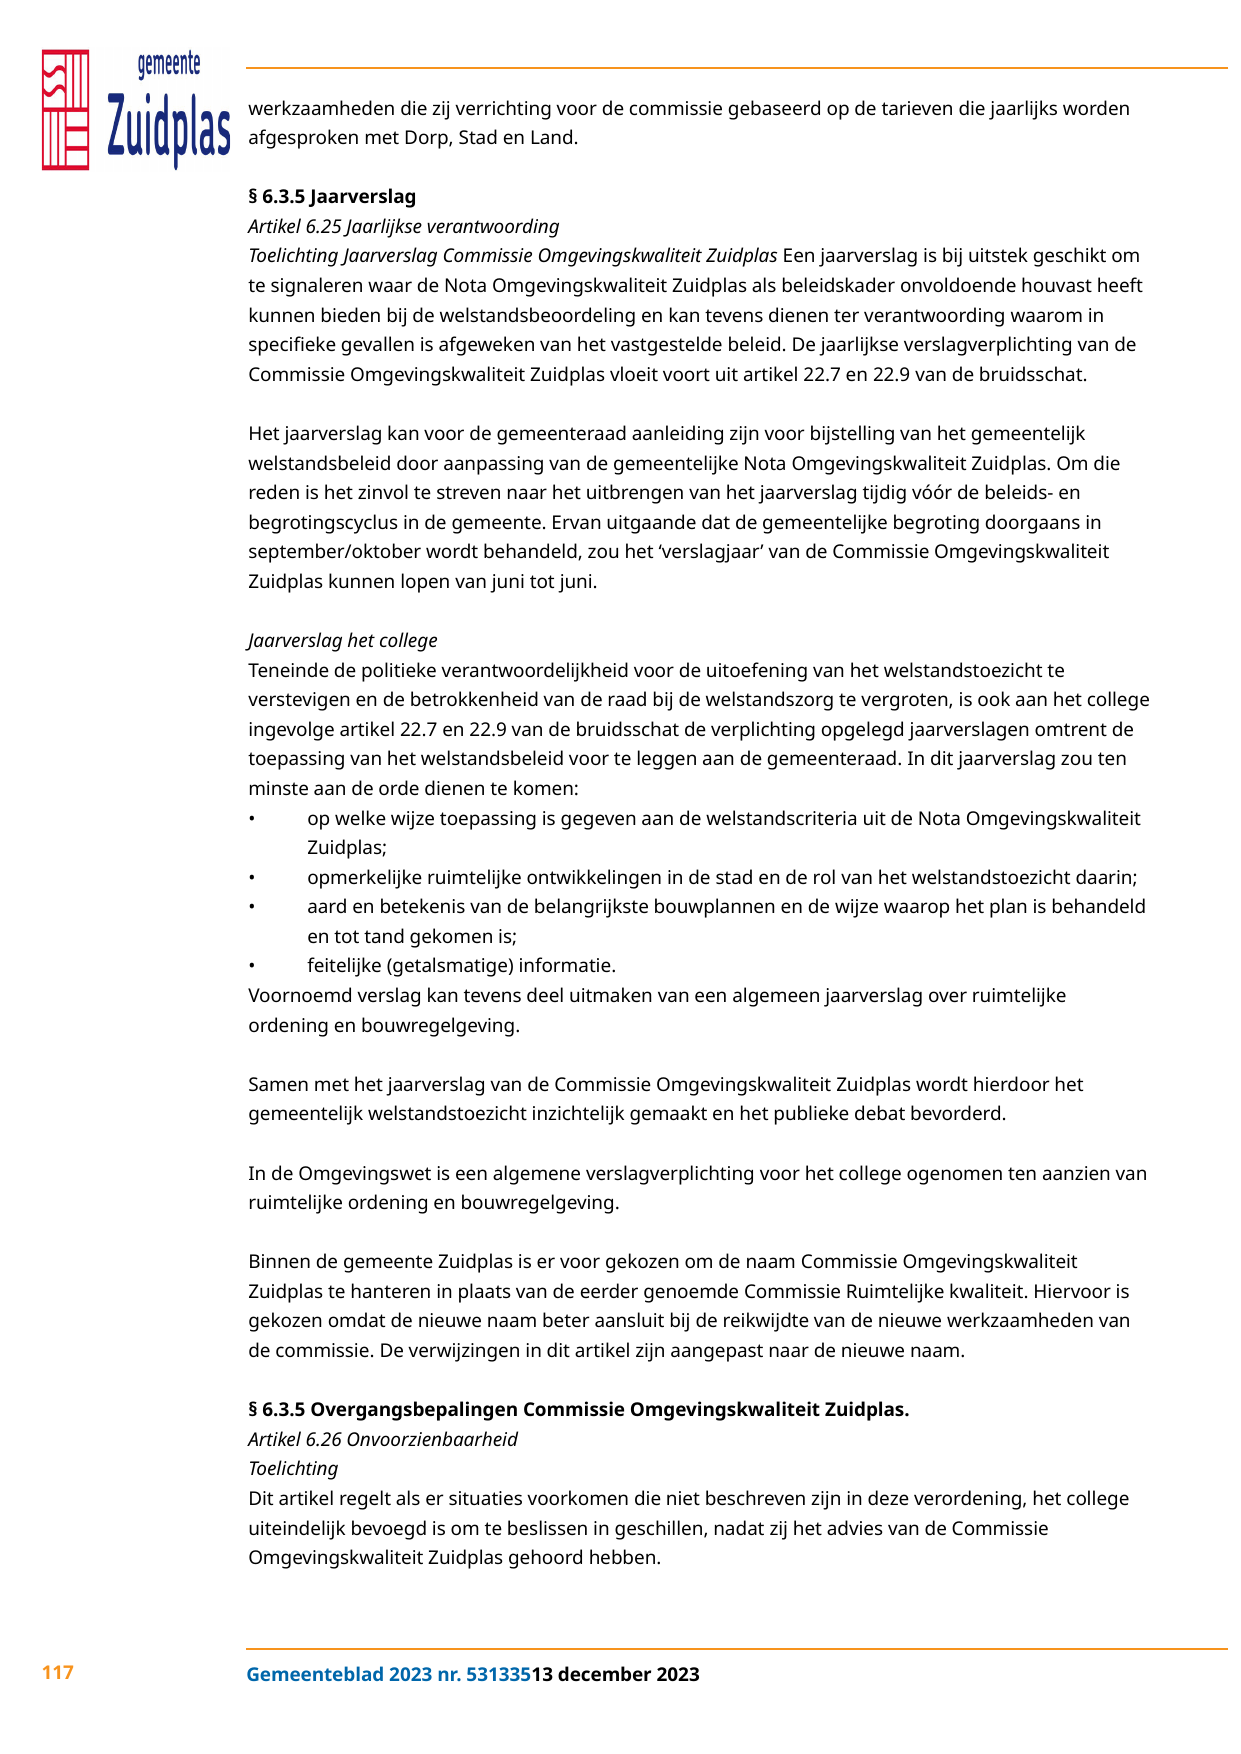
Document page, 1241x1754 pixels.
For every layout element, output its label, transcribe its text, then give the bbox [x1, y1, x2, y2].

text § 6.3.5 Jaarverslag [248, 183, 1152, 209]
text Artikel 6.25 Jaarlijkse verantwoording [248, 213, 1152, 239]
text Samen met het jaarverslag van de Commissie Omgevingskwaliteit Zuidplas wordt hierdoor het gemeentelijk welstandstoezicht inzichtelijk gemaakt en het publieke debat bevorderd. [248, 1071, 1152, 1126]
text Teneinde de politieke verantwoordelijkheid voor de uitoefening van het welstandstoezicht te verstevigen en de betrokkenheid van de raad bij de welstandszorg te vergroten, is ook aan het college ingevolge artikel 22.7 en 22.9 van de bruidsschat de verplichting opgelegd jaarverslagen omtrent de toepassing van het welstandsbeleid voor te leggen aan de gemeenteraad. In dit jaarverslag zou ten minste aan de orde dienen te komen: [248, 657, 1152, 801]
text Dit artikel regelt als er situaties voorkomen die niet beschreven zijn in deze verordening, het college uiteindelijk bevoegd is om te beslissen in geschillen, nadat zij het advies van de Commissie Omgevingskwaliteit Zuidplas gehoord hebben. [248, 1485, 1152, 1570]
picture [41, 47, 231, 172]
text Voornoemd verslag kan tevens deel uitmaken van een algemeen jaarverslag over ruimtelijke ordening en bouwregelgeving. [248, 982, 1152, 1038]
list op welke wijze toepassing is gegeven aan de welstandscriteria uit de Nota Omgevingskwaliteit Zuidplas; [248, 805, 1152, 860]
list aard en betekenis van de belangrijkste bouwplannen en de wijze waarop het plan is behandeld en tot tand gekomen is; [248, 893, 1152, 949]
list feitelijke (getalsmatige) informatie. [248, 953, 1152, 978]
text Toelichting Jaarverslag Commissie Omgevingskwaliteit Zuidplas Een jaarverslag is bij uitstek geschikt om te signaleren waar de Nota Omgevingskwaliteit Zuidplas als beleidskader onvoldoende houvast heeft kunnen bieden bij de welstandsbeoordeling en kan tevens dienen ter verantwoording waarom in specifieke gevallen is afgeweken van het vastgestelde beleid. De jaarlijkse verslagverplichting van de Commissie Omgevingskwaliteit Zuidplas vloeit voort uit artikel 22.7 en 22.9 van de bruidsschat. [248, 243, 1152, 387]
text Binnen de gemeente Zuidplas is er voor gekozen om de naam Commissie Omgevingskwaliteit Zuidplas te hanteren in plaats van de eerder genoemde Commissie Ruimtelijke kwaliteit. Hiervoor is gekozen omdat de nieuwe naam beter aansluit bij de reikwijdte van de nieuwe werkzaamheden van de commissie. De verwijzingen in dit artikel zijn aangepast naar de nieuwe naam. [248, 1248, 1152, 1363]
text Toelichting [248, 1456, 1152, 1481]
text Het jaarverslag kan voor de gemeenteraad aanleiding zijn voor bijstelling van het gemeentelijk welstandsbeleid door aanpassing van de gemeentelijke Nota Omgevingskwaliteit Zuidplas. Om die reden is het zinvol te streven naar het uitbrengen van het jaarverslag tijdig vóór de beleids- en begrotingscyclus in de gemeente. Ervan uitgaande dat de gemeentelijke begroting doorgaans in september/oktober wordt behandeld, zou het ‘verslagjaar’ van de Commissie Omgevingskwaliteit Zuidplas kunnen lopen van juni tot juni. [248, 420, 1152, 594]
text In de Omgevingswet is een algemene verslagverplichting voor het college ogenomen ten aanzien van ruimtelijke ordening en bouwregelgeving. [248, 1160, 1152, 1215]
text werkzaamheden die zij verrichting voor de commissie gebaseerd op de tarieven die jaarlijks worden afgesproken met Dorp, Stad en Land. [248, 95, 1152, 150]
text Artikel 6.26 Onvoorzienbaarheid [248, 1426, 1152, 1452]
text § 6.3.5 Overgangsbepalingen Commissie Omgevingskwaliteit Zuidplas. [248, 1396, 1152, 1422]
text Jaarverslag het college [248, 627, 1152, 653]
list opmerkelijke ruimtelijke ontwikkelingen in de stad en de rol van het welstandstoezicht daarin; [248, 864, 1152, 890]
